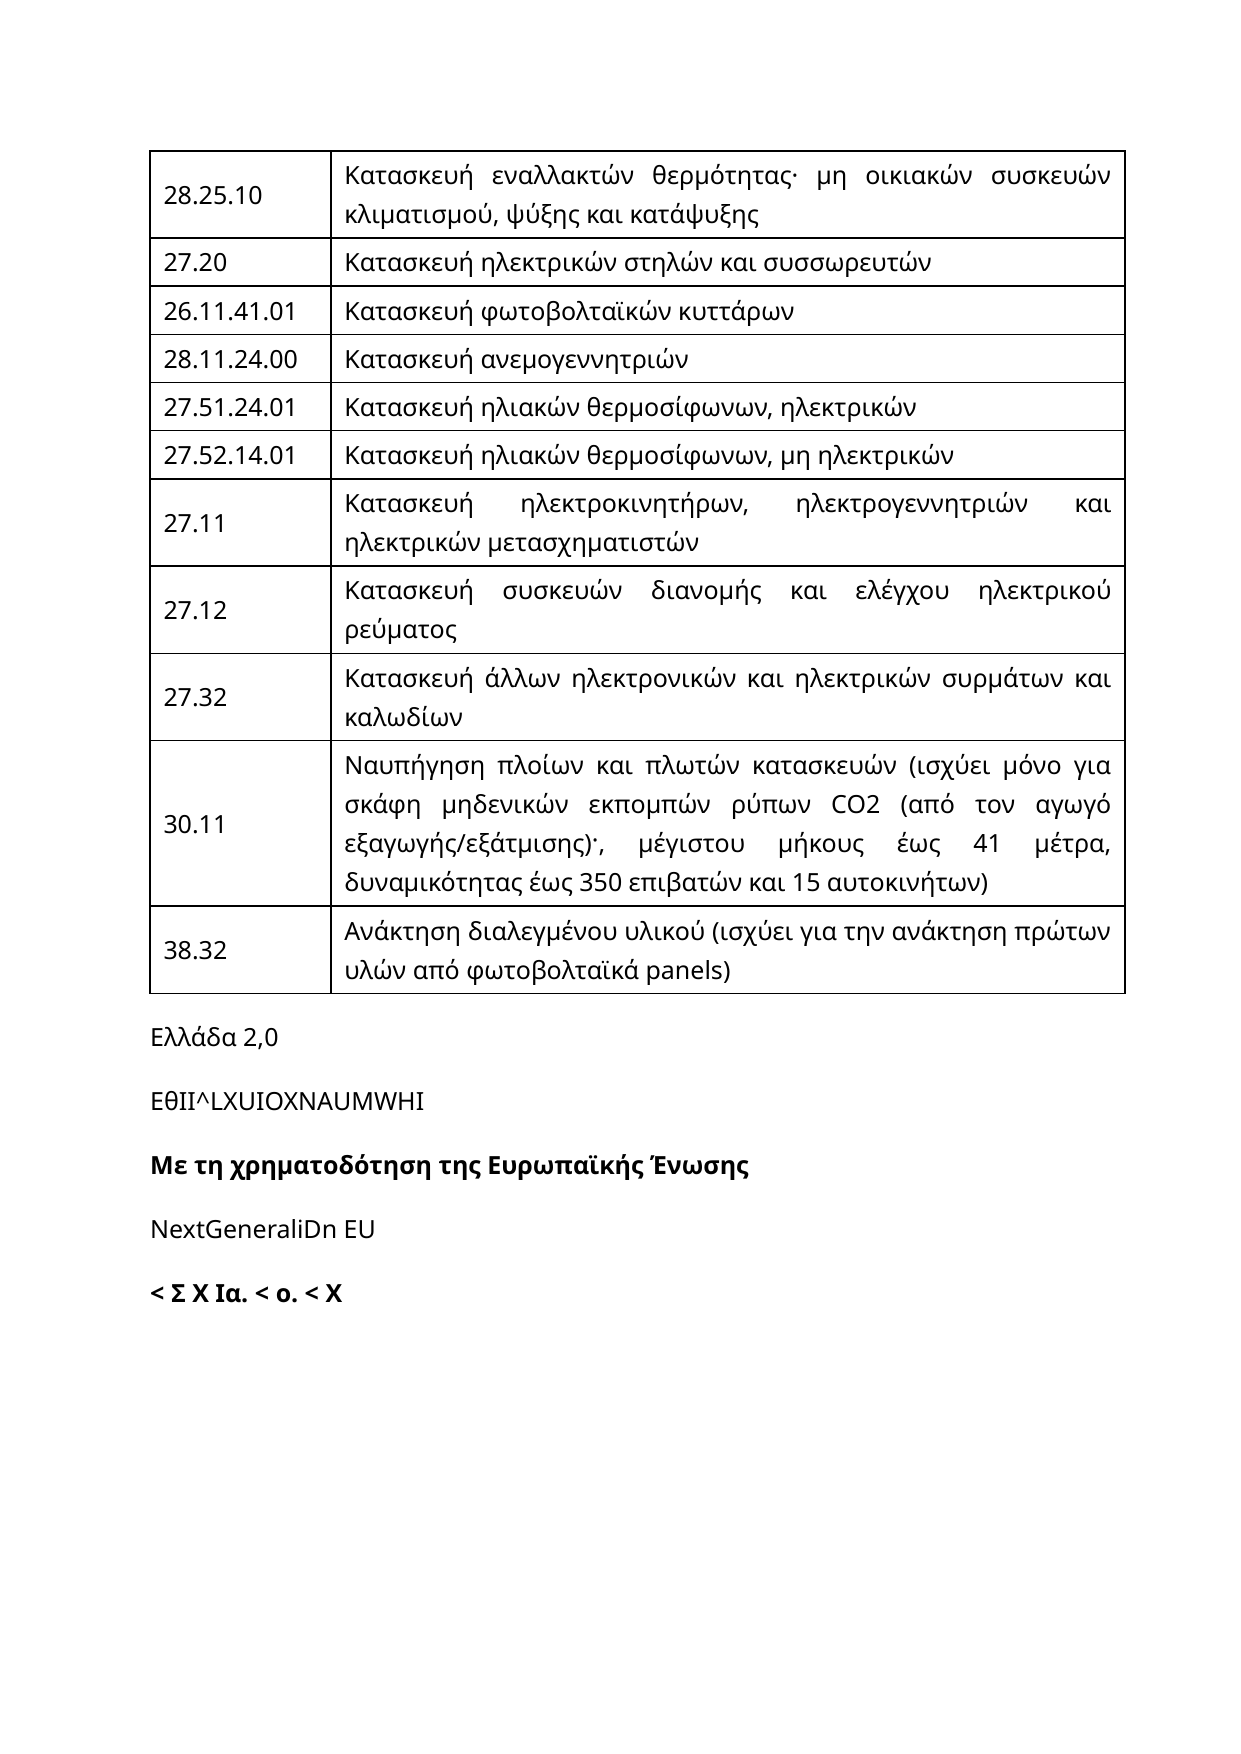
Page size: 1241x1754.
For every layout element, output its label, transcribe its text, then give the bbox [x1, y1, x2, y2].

table_cell 27.20 [151, 239, 330, 285]
text Ελλάδα 2,0 [150, 1019, 1090, 1053]
text < Σ Χ Ια. < ο. < X [150, 1276, 1090, 1310]
table_cell Κατασκευή φωτοβολταϊκών κυττάρων [332, 287, 1124, 333]
text Με τη χρηματοδότηση της Ευρωπαϊκής Ένωσης [150, 1148, 1090, 1182]
table_cell Κατασκευή ηλεκτρικών στηλών και συσσωρευτών [332, 239, 1124, 285]
table_cell Κατασκευή ηλιακών θερμοσίφωνων, μη ηλεκτρικών [332, 431, 1124, 478]
table_cell 27.51.24.01 [151, 383, 330, 430]
text NextGeneraliDn EU [150, 1212, 1090, 1246]
table_cell Κατασκευή συσκευών διανομής και ελέγχου ηλεκτρικού ρεύματος [332, 567, 1124, 652]
table_cell Ναυπήγηση πλοίων και πλωτών κατασκευών (ισχύει μόνο για σκάφη μηδενικών εκπομπών ρύπων CO2 (από τον αγωγό εξαγωγής/εξάτμισης)·, μέγιστου μήκους έως 41 μέτρα, δυναμικότητας έως 350 επιβατών και 15 αυτοκινήτων) [332, 741, 1124, 905]
table_cell 27.32 [151, 654, 330, 740]
table_cell Κατασκευή ανεμογεννητριών [332, 335, 1124, 382]
table_cell 38.32 [151, 907, 330, 993]
table_cell Κατασκευή εναλλακτών θερμότητας· μη οικιακών συσκευών κλιματισμού, ψύξης και κατάψυξης [332, 152, 1124, 237]
table_cell 30.11 [151, 741, 330, 905]
text ΕθΙΙ^LXUIOXNAUMWHI [150, 1083, 1090, 1117]
table_cell 27.12 [151, 567, 330, 652]
table_cell 27.11 [151, 480, 330, 565]
table_cell Κατασκευή ηλιακών θερμοσίφωνων, ηλεκτρικών [332, 383, 1124, 430]
table_cell Κατασκευή άλλων ηλεκτρονικών και ηλεκτρικών συρμάτων και καλωδίων [332, 654, 1124, 740]
table_cell 28.25.10 [151, 152, 330, 237]
table_cell Ανάκτηση διαλεγμένου υλικού (ισχύει για την ανάκτηση πρώτων υλών από φωτοβολταϊκά panels) [332, 907, 1124, 993]
table_cell 26.11.41.01 [151, 287, 330, 333]
table_cell 28.11.24.00 [151, 335, 330, 382]
table_cell Κατασκευή ηλεκτροκινητήρων, ηλεκτρογεννητριών και ηλεκτρικών μετασχηματιστών [332, 480, 1124, 565]
table_cell 27.52.14.01 [151, 431, 330, 478]
